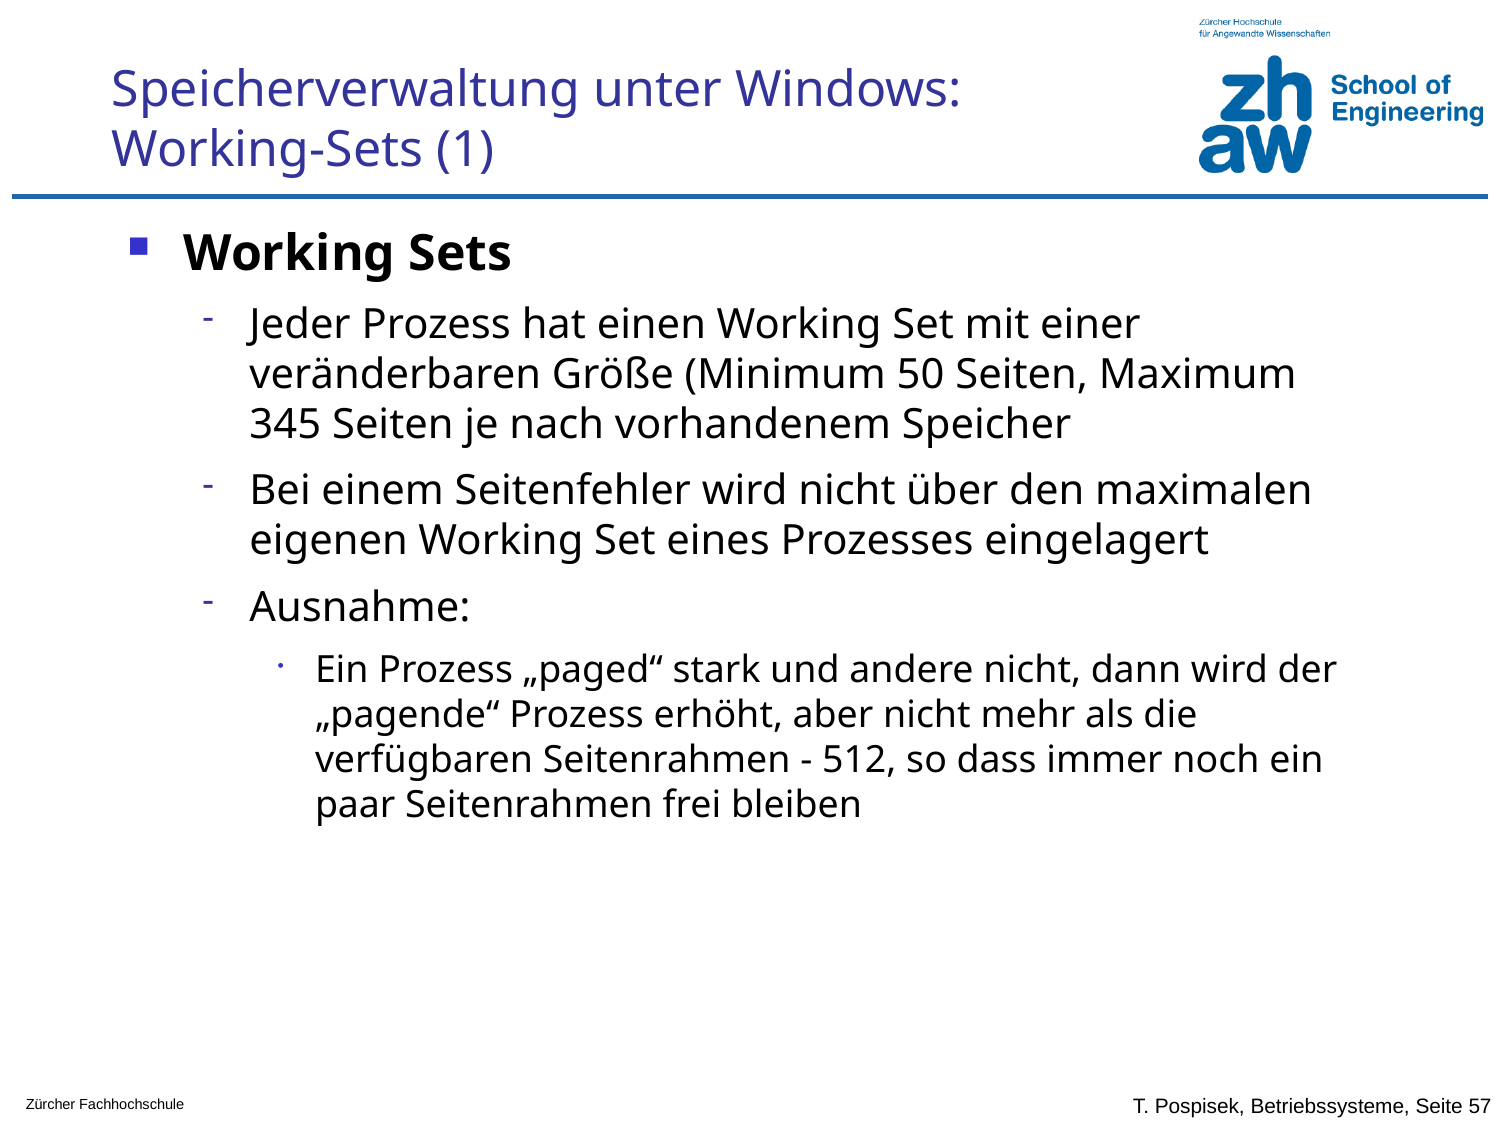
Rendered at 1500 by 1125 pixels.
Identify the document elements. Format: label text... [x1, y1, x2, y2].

picture [1199, 19, 1483, 173]
list Working Sets Jeder Prozess hat einen Working Set mit einer veränderbaren Größe (Minimum 50 Seiten, Maximum 345 Seiten je nach vorhandenem Speicher Bei einem Seitenfehler wird nicht über den maximalen eigenen Working Set eines Prozesses eingelagert Ausnahme: Ein Prozess „paged“ stark und andere nicht, dann wird der „pagende“ Prozess erhöht, aber nicht mehr als die verfügbaren Seitenrahmen - 512, so dass immer noch ein paar Seitenrahmen frei bleiben [112, 212, 1355, 1025]
title Speicherverwaltung unter Windows: Working-Sets (1) [96, 71, 1375, 185]
